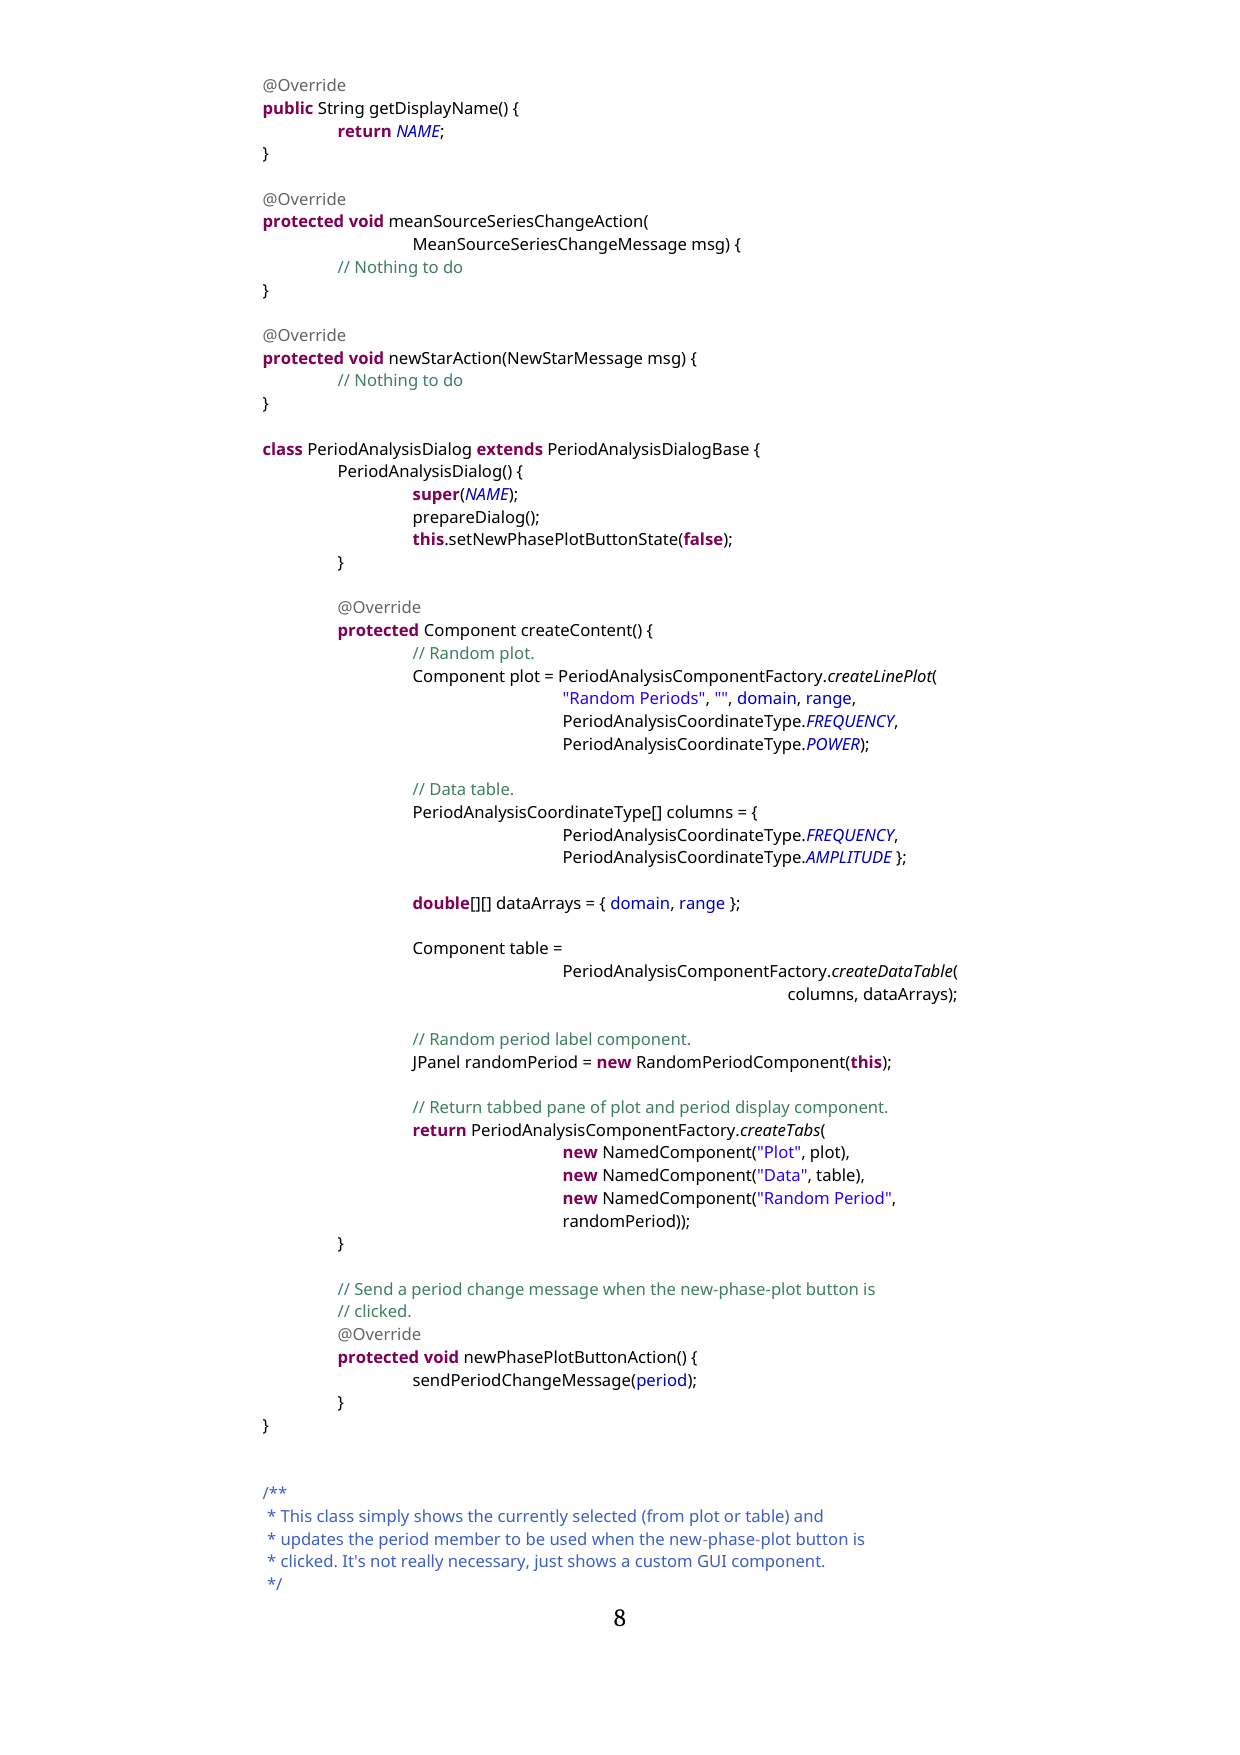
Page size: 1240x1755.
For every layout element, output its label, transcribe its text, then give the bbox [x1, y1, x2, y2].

text @Override [187, 74, 1052, 96]
text prepareDialog(); [187, 505, 1052, 528]
text // Nothing to do [187, 369, 1052, 392]
text return PeriodAnalysisComponentFactory.createTabs( [187, 1118, 1052, 1141]
text // Nothing to do [187, 255, 1052, 278]
text // clicked. [187, 1300, 1052, 1323]
text * updates the period member to be used when the new-phase-plot button is [187, 1527, 1052, 1550]
text PeriodAnalysisDialog() { [187, 460, 1052, 482]
text * clicked. It's not really necessary, just shows a custom GUI component. [187, 1550, 1052, 1572]
text } [187, 142, 1052, 164]
text new NamedComponent("Plot", plot), [187, 1141, 1052, 1164]
text } [187, 278, 1052, 301]
text // Send a period change message when the new-phase-plot button is [187, 1277, 1052, 1300]
text @Override [187, 187, 1052, 210]
text protected void meanSourceSeriesChangeAction( [187, 210, 1052, 233]
text @Override [262, 1323, 1052, 1345]
text sendPeriodChangeMessage(period); [187, 1368, 1052, 1391]
text } [187, 1232, 1052, 1254]
text "Random Periods", "", domain, range, [187, 687, 1052, 709]
text */ [187, 1572, 1052, 1595]
text double[][] dataArrays = { domain, range }; [187, 891, 1052, 914]
text class PeriodAnalysisDialog extends PeriodAnalysisDialogBase { [187, 437, 1052, 460]
text PeriodAnalysisCoordinateType.POWER); [187, 732, 1052, 755]
text return NAME; [187, 119, 1052, 142]
text // Random period label component. [187, 1027, 1052, 1050]
text new NamedComponent("Data", table), [487, 1164, 1052, 1186]
text } [187, 1413, 1052, 1436]
text Component plot = PeriodAnalysisComponentFactory.createLinePlot( [187, 664, 1052, 687]
text Component table = [187, 937, 1052, 959]
text PeriodAnalysisCoordinateType[] columns = { [187, 800, 1052, 823]
text } [187, 1391, 1052, 1413]
text super(NAME); [187, 482, 1052, 505]
text /** [187, 1482, 1052, 1504]
text // Return tabbed pane of plot and period display component. [187, 1096, 1052, 1118]
text @Override [187, 596, 1052, 619]
text * This class simply shows the currently selected (from plot or table) and [187, 1504, 1052, 1527]
text PeriodAnalysisComponentFactory.createDataTable( [487, 959, 1052, 982]
text randomPeriod)); [187, 1209, 1052, 1232]
text // Data table. [187, 778, 1052, 800]
text PeriodAnalysisCoordinateType.FREQUENCY, [187, 823, 1052, 846]
text PeriodAnalysisCoordinateType.AMPLITUDE }; [187, 846, 1052, 868]
text @Override [187, 323, 1052, 346]
text protected void newPhasePlotButtonAction() { [187, 1345, 1052, 1368]
text protected void newStarAction(NewStarMessage msg) { [187, 346, 1052, 369]
text public String getDisplayName() { [187, 96, 1052, 119]
text PeriodAnalysisCoordinateType.FREQUENCY, [187, 709, 1052, 732]
text JPanel randomPeriod = new RandomPeriodComponent(this); [187, 1050, 1052, 1073]
text this.setNewPhasePlotButtonState(false); [187, 528, 1052, 551]
text } [187, 392, 1052, 414]
text } [187, 551, 1052, 573]
text MeanSourceSeriesChangeMessage msg) { [187, 233, 1052, 255]
text // Random plot. [187, 641, 1052, 664]
text protected Component createContent() { [187, 619, 1052, 641]
text columns, dataArrays); [187, 982, 1052, 1005]
text new NamedComponent("Random Period", [487, 1186, 1052, 1209]
